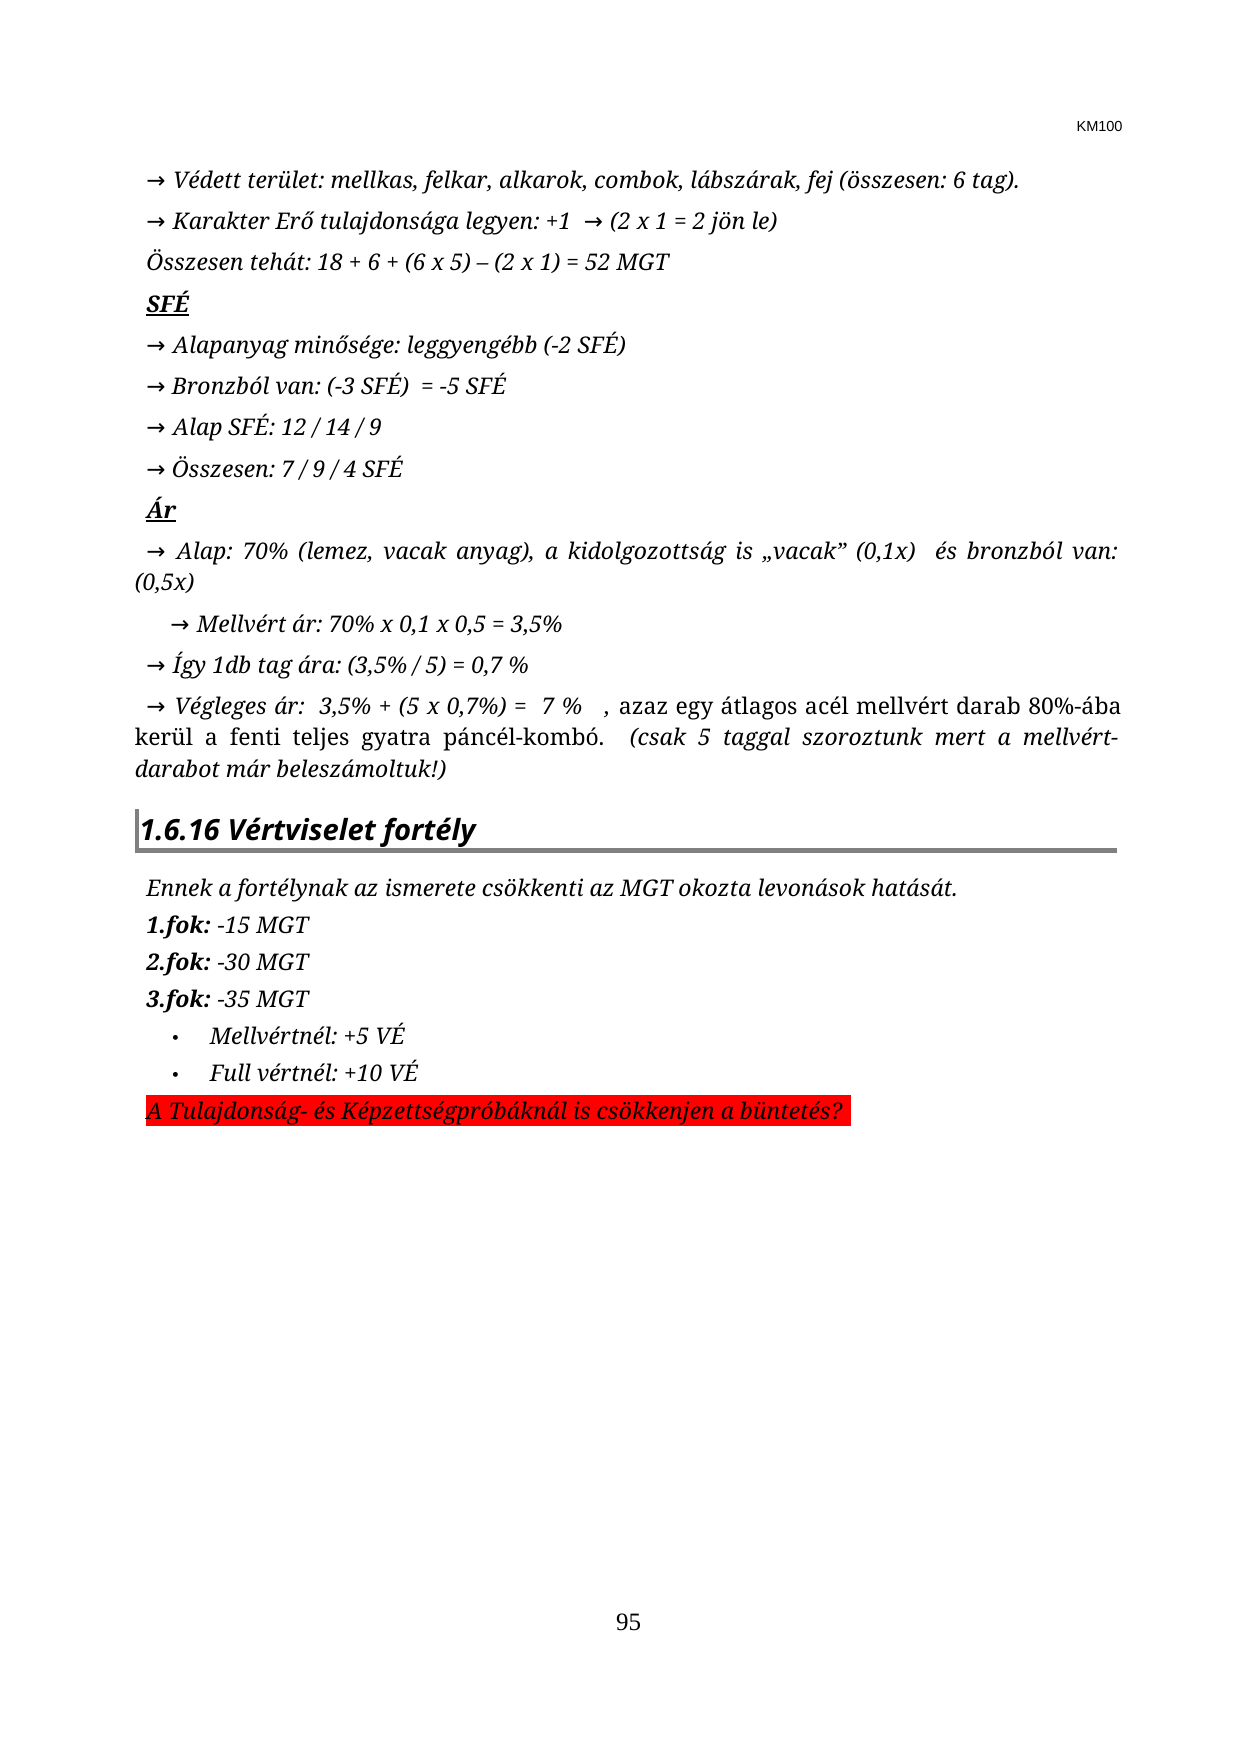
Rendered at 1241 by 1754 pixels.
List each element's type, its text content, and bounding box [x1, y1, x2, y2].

subtitle Vértviselet fortély [139, 809, 1122, 848]
list Mellvértnél: +5 VÉ [172, 1020, 1122, 1051]
text → Így 1db tag ára: (3,5% / 5) = 0,7 % [134, 649, 1122, 680]
text 2.fok: -30 MGT [134, 946, 1122, 977]
text A Tulajdonság- és Képzettségpróbáknál is csökkenjen a büntetés? [134, 1094, 1122, 1126]
list Full vértnél: +10 VÉ [172, 1057, 1122, 1089]
text → Védett terület: mellkas, felkar, alkarok, combok, lábszárak, fej (összesen: 6 tag). [134, 164, 1122, 195]
text → Összesen: 7 / 9 / 4 SFÉ [134, 453, 1122, 484]
text → Végleges ár: 3,5% + (5 x 0,7%) = 7 % , azaz egy átlagos acél mellvért darab 80%-ába kerül a fenti teljes gyatra páncél-kombó. (csak 5 taggal szoroztunk mert a mellvért-darabot már beleszámoltuk!) [134, 690, 1122, 784]
text → Karakter Erő tulajdonsága legyen: +1 → (2 x 1 = 2 jön le) [134, 205, 1122, 236]
text → Alapanyag minősége: leggyengébb (-2 SFÉ) [134, 329, 1122, 360]
text 1.fok: -15 MGT [134, 909, 1122, 940]
text SFÉ [134, 288, 1122, 319]
text Összesen tehát: 18 + 6 + (6 x 5) – (2 x 1) = 52 MGT [134, 246, 1122, 278]
text → Mellvért ár: 70% x 0,1 x 0,5 = 3,5% [134, 608, 1122, 639]
text Ár [134, 494, 1122, 525]
text Ennek a fortélynak az ismerete csökkenti az MGT okozta levonások hatását. [134, 871, 1122, 903]
text → Bronzból van: (-3 SFÉ) = -5 SFÉ [134, 370, 1122, 401]
text → Alap SFÉ: 12 / 14 / 9 [134, 411, 1122, 443]
text → Alap: 70% (lemez, vacak anyag), a kidolgozottság is „vacak” (0,1x) és bronzból van: (0,5x) [134, 535, 1122, 598]
text 3.fok: -35 MGT [134, 983, 1122, 1014]
